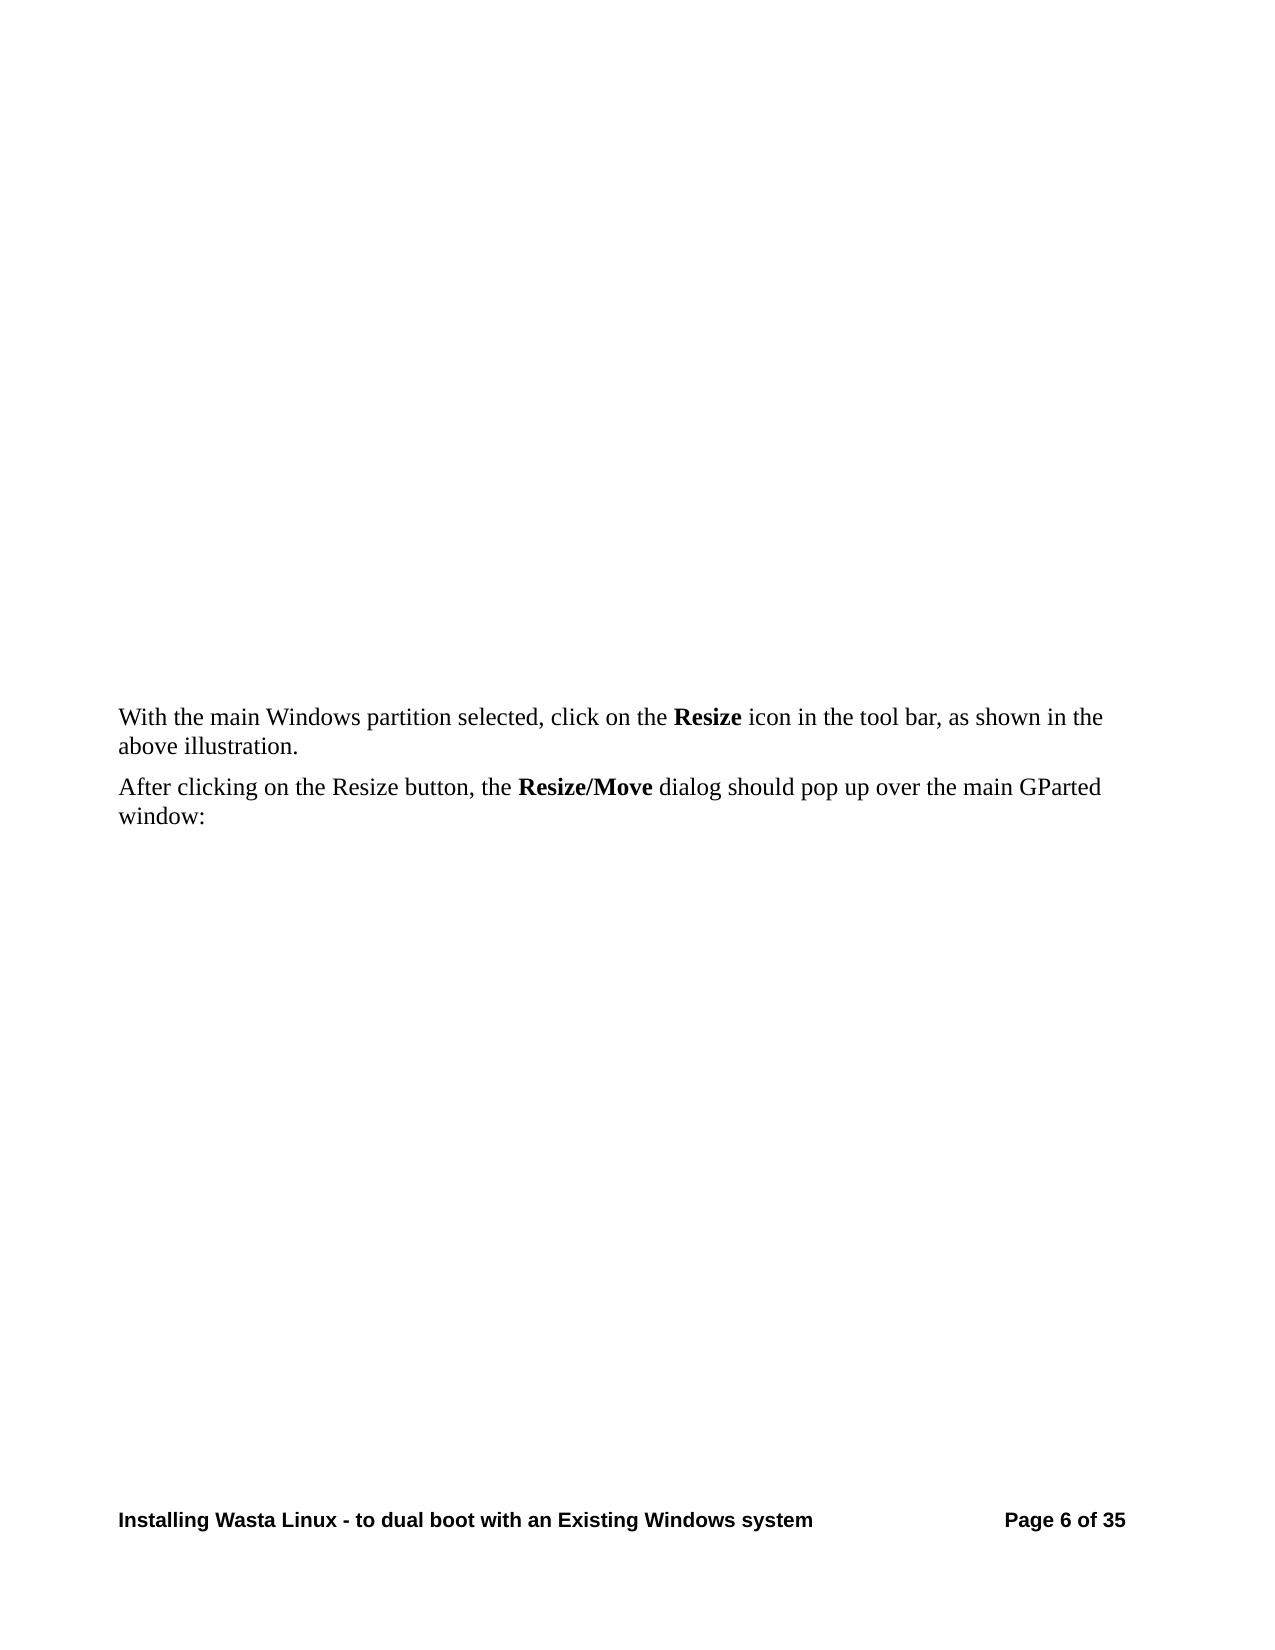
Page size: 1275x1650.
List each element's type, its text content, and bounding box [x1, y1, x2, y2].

text With the main Windows partition selected, click on the Resize icon in the tool bar, as shown in the above illustration. [118, 702, 1157, 760]
text After clicking on the Resize button, the Resize/Move dialog should pop up over the main GParted window: [118, 772, 1157, 830]
